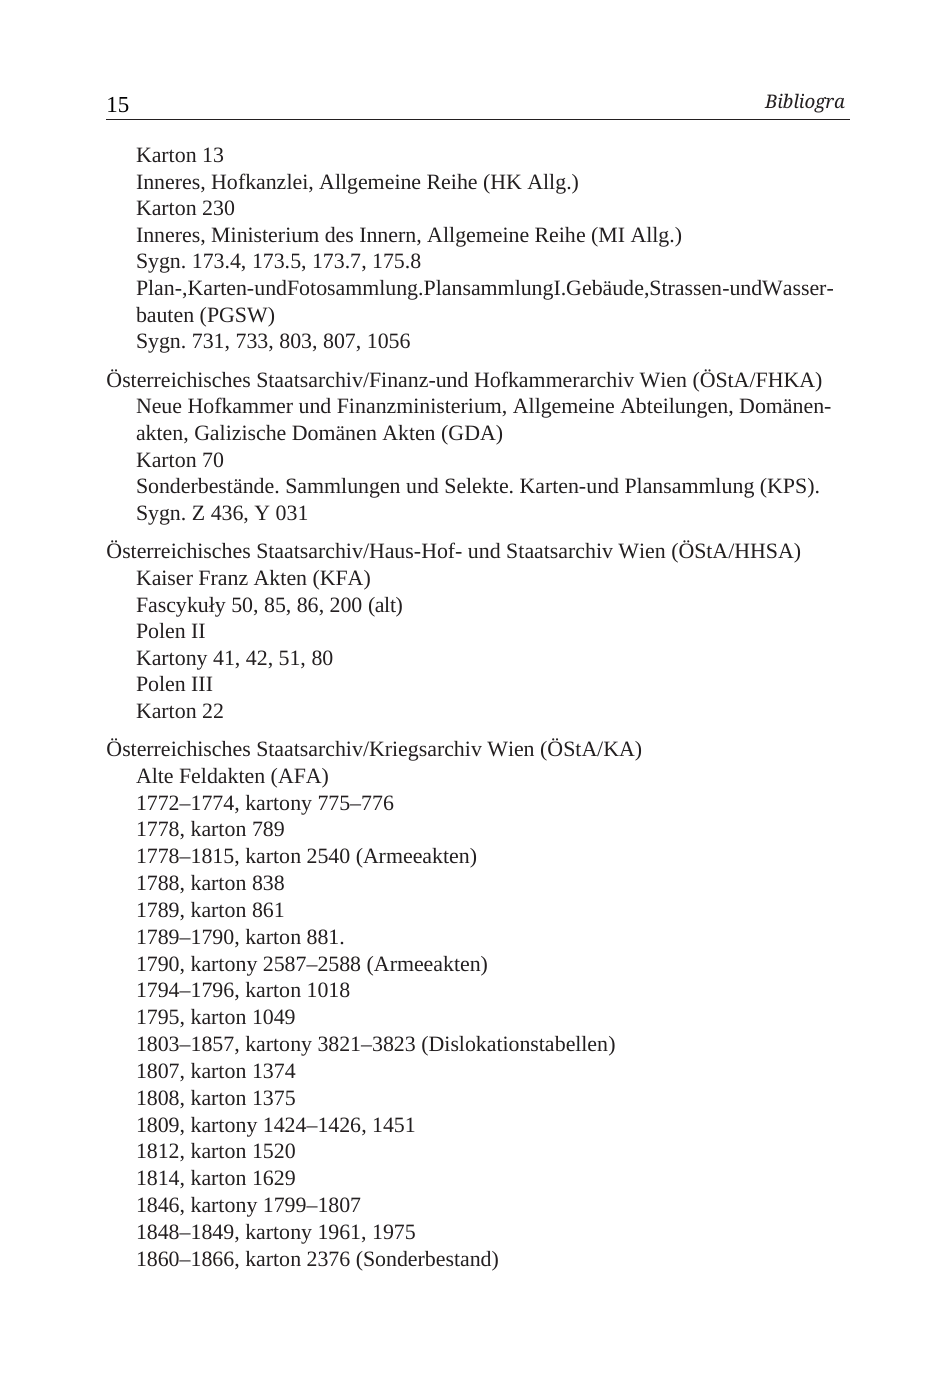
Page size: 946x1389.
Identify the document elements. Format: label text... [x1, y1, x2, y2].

text Österreichisches Staatsarchiv/Kriegsarchiv Wien (ÖStA/KA) Alte Feldakten (AFA) [106, 736, 645, 788]
text 1788, karton 838 [136, 870, 879, 895]
text 1794–1796, karton 1018 [136, 977, 879, 1003]
text 1803–1857, kartony 3821–3823 (Dislokationstabellen) [136, 1031, 879, 1056]
text 1814, karton 1629 [136, 1165, 879, 1190]
text 1848–1849, kartony 1961, 1975 [136, 1219, 879, 1244]
text Fascykuły 50, 85, 86, 200 (alt) Polen II [136, 592, 404, 643]
text Sonderbestände. Sammlungen und Selekte. Karten-und Plansammlung (KPS). Sygn. Z 436, Y 031 [136, 473, 840, 525]
text Inneres, Hofkanzlei, Allgemeine Reihe (HK Allg.) Karton 230 [136, 169, 581, 221]
text Karton 70 [136, 447, 879, 472]
text Kartony 41, 42, 51, 80 Polen III [136, 645, 335, 696]
text 1778–1815, karton 2540 (Armeeakten) [136, 843, 879, 868]
text 1772–1774, kartony 775–776 [136, 789, 879, 815]
text 1808, karton 1375 [136, 1085, 879, 1110]
text Sygn. 731, 733, 803, 807, 1056 [136, 328, 879, 353]
text Inneres, Ministerium des Innern, Allgemeine Reihe (MI Allg.) Sygn. 173.4, 173.5, 173.7, 175.8 [136, 222, 731, 274]
text 1809, kartony 1424–1426, 1451 [136, 1112, 879, 1137]
text 1789, karton 861 [136, 897, 879, 922]
text Karton 22 [136, 698, 879, 723]
text 1846, kartony 1799–1807 [136, 1192, 879, 1217]
text 1807, karton 1374 [136, 1058, 879, 1083]
text 1789–1790, karton 881. [136, 924, 879, 949]
text 1860–1866, karton 2376 (Sonderbestand) [136, 1246, 879, 1271]
text 1812, karton 1520 [136, 1138, 879, 1163]
text Österreichisches Staatsarchiv/Haus-Hof- und Staatsarchiv Wien (ÖStA/HHSA) Kaiser Franz Akten (KFA) [106, 538, 840, 590]
text 1790, kartony 2587–2588 (Armeeakten) [136, 951, 879, 976]
text Österreichisches Staatsarchiv/Finanz-und Hofkammerarchiv Wien (ÖStA/FHKA) Neue Hofkammer und Finanzministerium, Allgemeine Abteilungen, Domänen- akten, Galizische Domänen Akten (GDA) [106, 367, 840, 445]
text 1795, karton 1049 [136, 1004, 879, 1029]
text Karton 13 [136, 142, 879, 167]
text Plan-,Karten-undFotosammlung.PlansammlungI.Gebäude,Strassen-undWasser- bauten (PGSW) [136, 275, 879, 327]
text 1778, karton 789 [136, 816, 879, 842]
